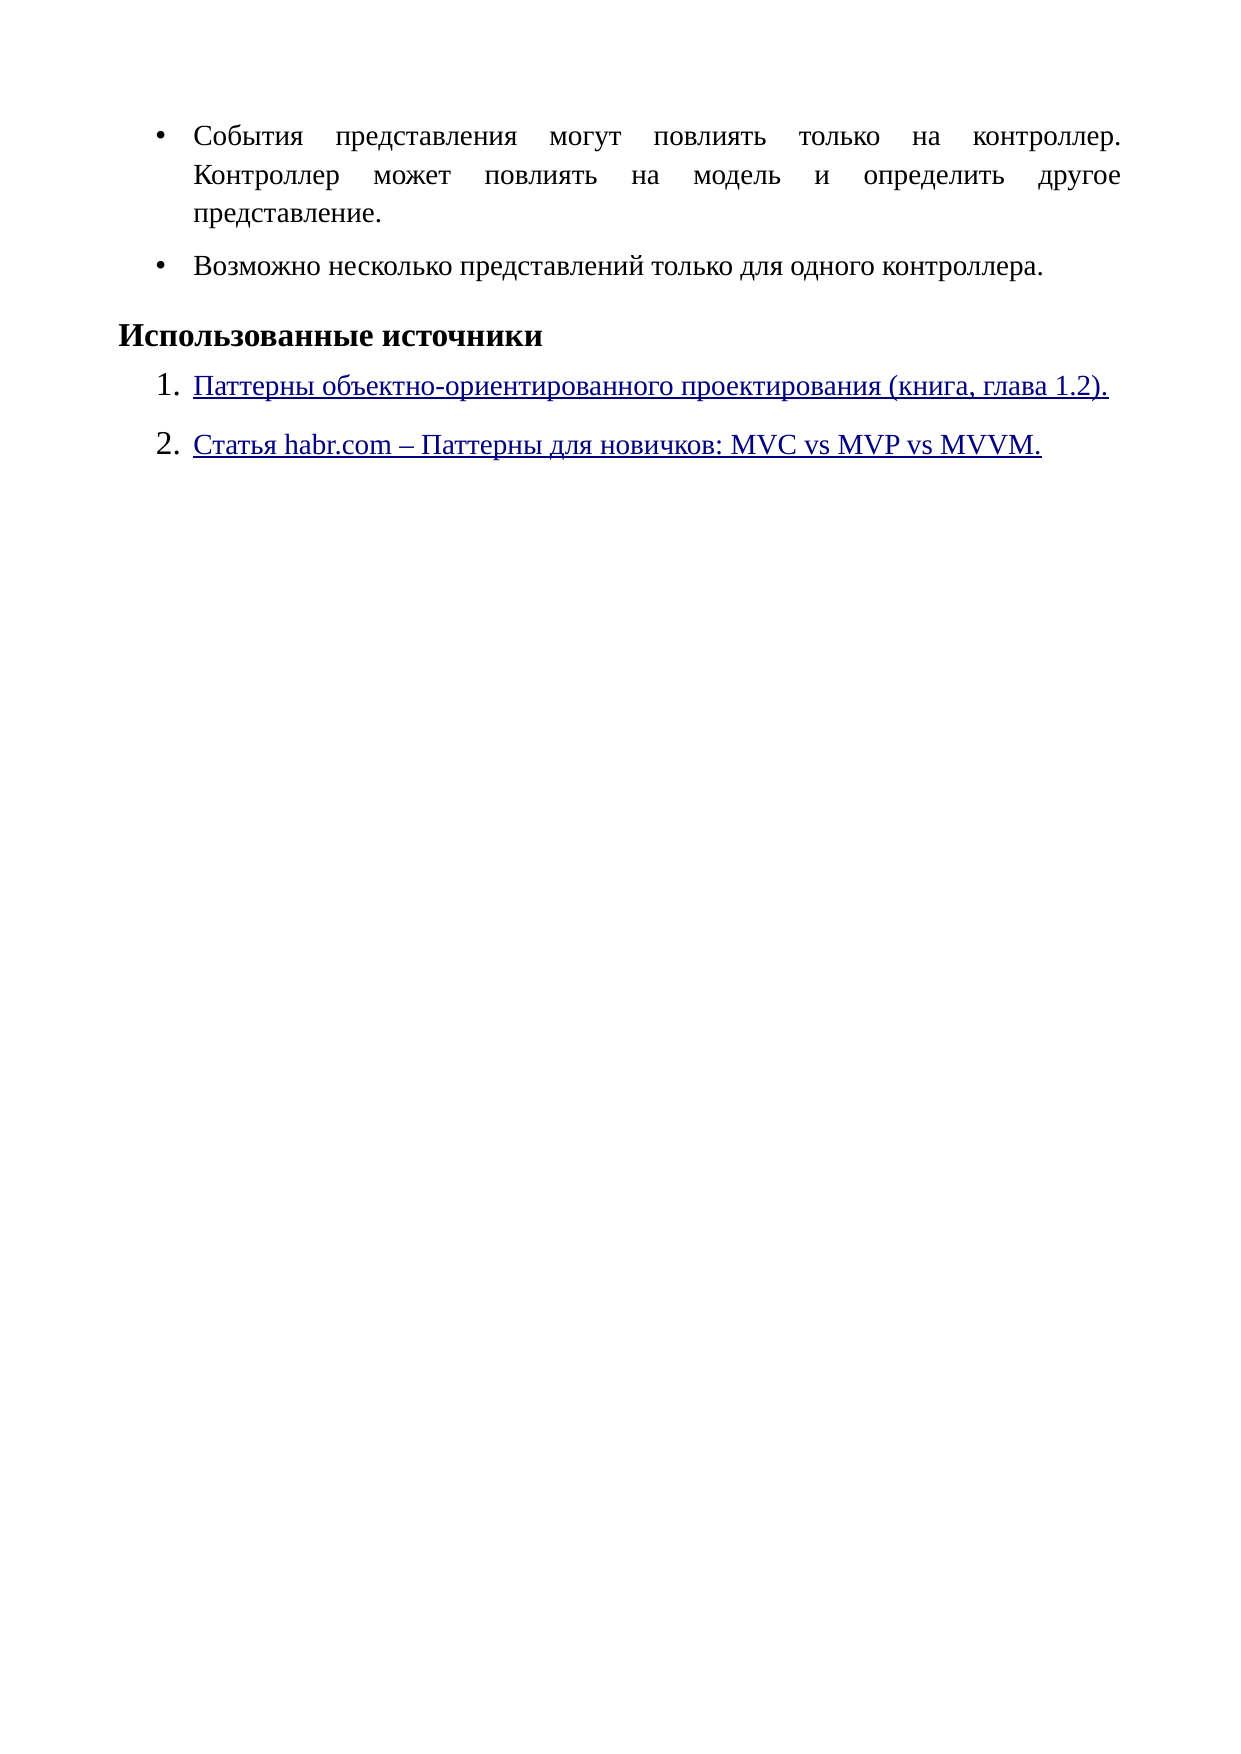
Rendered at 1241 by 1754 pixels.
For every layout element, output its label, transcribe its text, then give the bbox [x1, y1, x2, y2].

list Статья habr.com – Паттерны для новичков: MVC vs MVP vs MVVM. [156, 423, 1122, 461]
list Паттерны объектно-ориентированного проектирования (книга, глава 1.2). [156, 364, 1122, 403]
list Возможно несколько представлений только для одного контроллера. [156, 248, 1122, 282]
list События представления могут повлиять только на контроллер. Контроллер может повлиять на модель и определить другое представление. [156, 118, 1122, 229]
subtitle Использованные источники [118, 322, 1122, 352]
